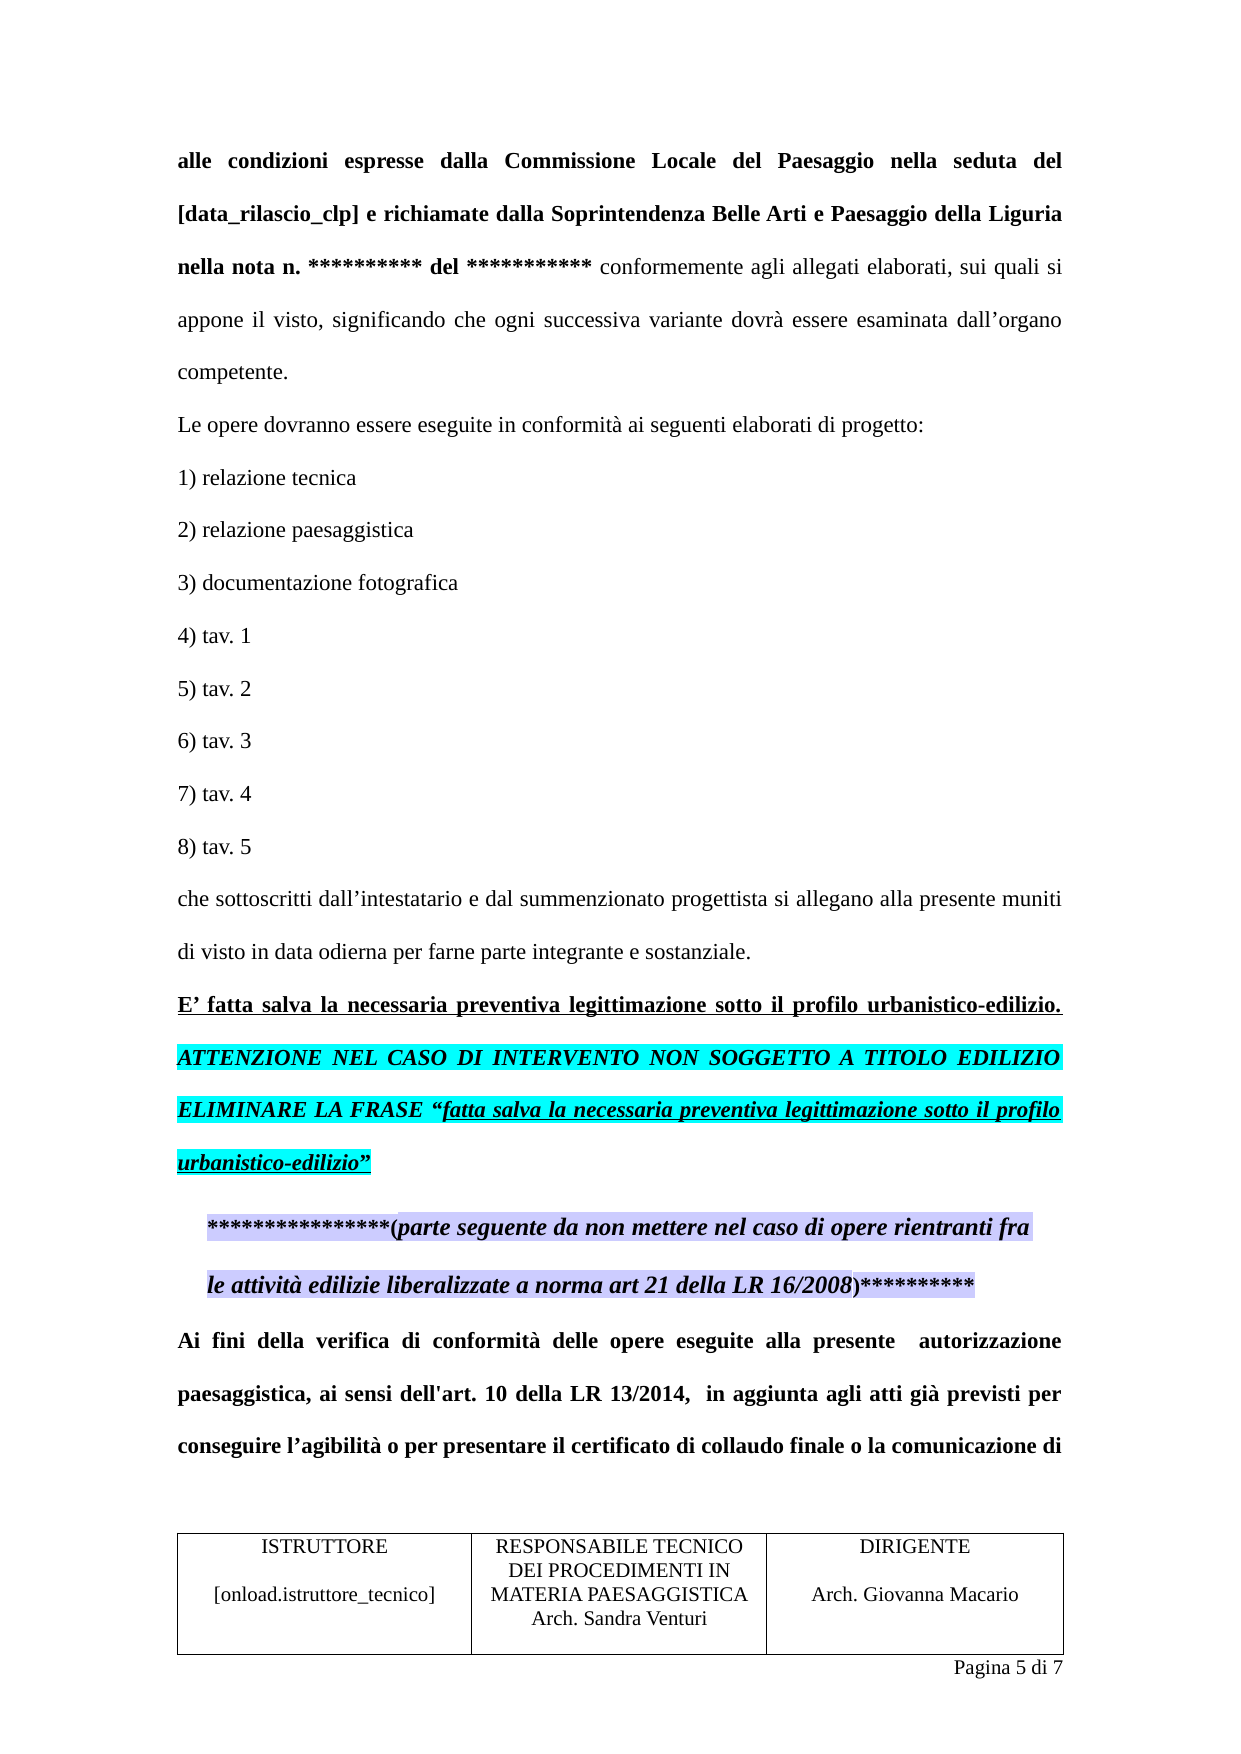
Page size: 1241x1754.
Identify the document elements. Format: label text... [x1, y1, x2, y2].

text che sottoscritti dall’intestatario e dal summenzionato progettista si allegano alla presente muniti di visto in data odierna per farne parte integrante e sostanziale. [177, 886, 1063, 964]
text 2) relazione paesaggistica [177, 517, 1063, 543]
text 6) tav. 3 [177, 727, 1063, 754]
text 7) tav. 4 [177, 780, 1063, 806]
text Ai fini della verifica di conformità delle opere eseguite alla presente autorizzazione paesaggistica, ai sensi dell'art. 10 della LR 13/2014, in aggiunta agli atti già previsti per conseguire l’agibilità o per presentare il certificato di collaudo finale o la comunicazione di [177, 1327, 1063, 1459]
text Le opere dovranno essere eseguite in conformità ai seguenti elaborati di progetto: [177, 411, 1063, 437]
text alle condizioni espresse dalla Commissione Locale del Paesaggio nella seduta del [data_rilascio_clp] e richiamate dalla Soprintendenza Belle Arti e Paesaggio della Liguria nella nota n. ********** del *********** conformemente agli allegati elaborati, sui quali si appone il visto, significando che ogni successiva variante dovrà essere esaminata dall’organo competente. [177, 148, 1063, 385]
text ATTENZIONE NEL CASO DI INTERVENTO NON SOGGETTO A TITOLO EDILIZIO ELIMINARE LA FRASE “fatta salva la necessaria preventiva legittimazione sotto il profilo urbanistico-edilizio” [177, 1015, 1063, 1175]
text ****************(parte seguente da non mettere nel caso di opere rientranti fra le attività edilizie liberalizzate a norma art 21 della LR 16/2008)********** [207, 1212, 1033, 1298]
text 3) documentazione fotografica [177, 569, 1063, 596]
text 1) relazione tecnica [177, 464, 1063, 490]
text 5) tav. 2 [177, 675, 1063, 701]
text 4) tav. 1 [177, 622, 1063, 648]
text E’ fatta salva la necessaria preventiva legittimazione sotto il profilo urbanistico-edilizio. [177, 991, 1063, 1014]
text 8) tav. 5 [177, 833, 1063, 859]
